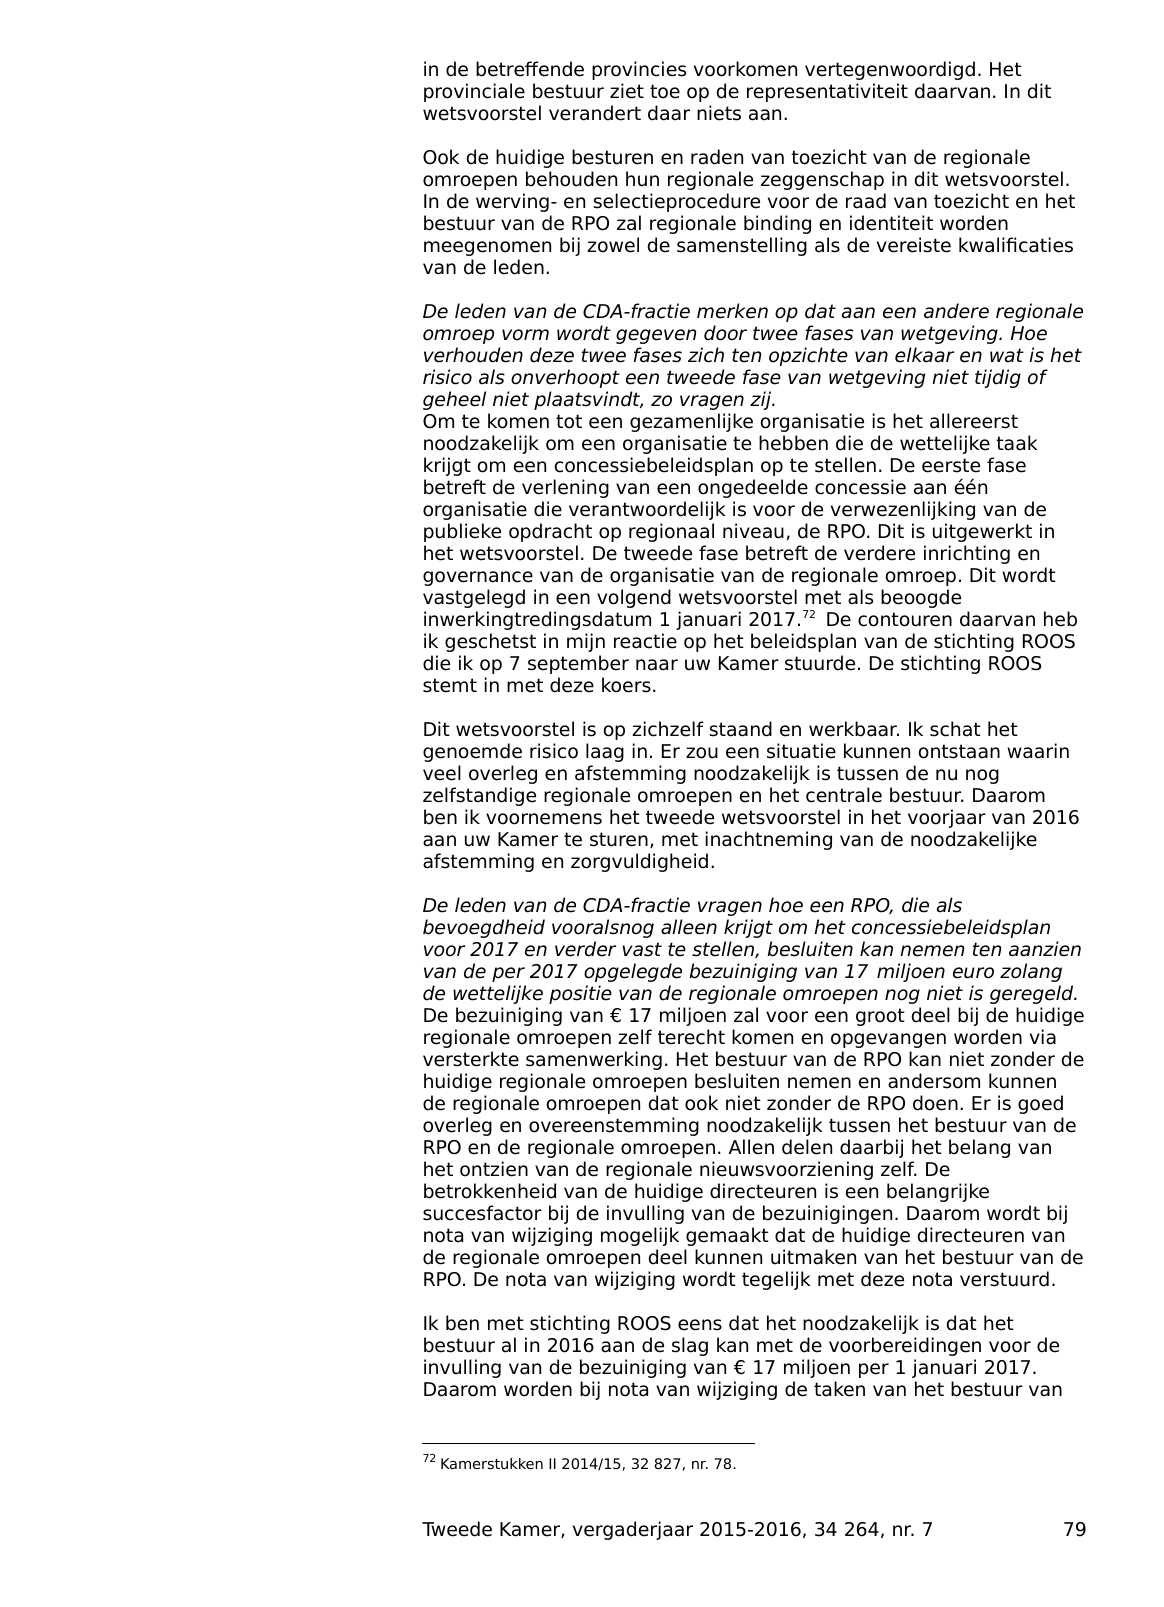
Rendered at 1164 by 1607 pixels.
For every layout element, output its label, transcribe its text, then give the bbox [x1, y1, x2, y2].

text Ook de huidige besturen en raden van toezicht van de regionale omroepen behouden hun regionale zeggenschap in dit wetsvoorstel. In de werving- en selectieprocedure voor de raad van toezicht en het bestuur van de RPO zal regionale binding en identiteit worden meegenomen bij zowel de samenstelling als de vereiste kwalificaties van de leden. [422, 147, 1087, 279]
text Kamerstukken II 2014/15, 32 827, nr. 78. [422, 1452, 1087, 1474]
text in de betreffende provincies voorkomen vertegenwoordigd. Het provinciale bestuur ziet toe op de representativiteit daarvan. In dit wetsvoorstel verandert daar niets aan. [422, 59, 1087, 125]
text Ik ben met stichting ROOS eens dat het noodzakelijk is dat het bestuur al in 2016 aan de slag kan met de voorbereidingen voor de invulling van de bezuiniging van € 17 miljoen per 1 januari 2017. Daarom worden bij nota van wijziging de taken van het bestuur van [422, 1313, 1087, 1401]
text Dit wetsvoorstel is op zichzelf staand en werkbaar. Ik schat het genoemde risico laag in. Er zou een situatie kunnen ontstaan waarin veel overleg en afstemming noodzakelijk is tussen de nu nog zelfstandige regionale omroepen en het centrale bestuur. Daarom ben ik voornemens het tweede wetsvoorstel in het voorjaar van 2016 aan uw Kamer te sturen, met inachtneming van de noodzakelijke afstemming en zorgvuldigheid. [422, 719, 1087, 873]
text De bezuiniging van € 17 miljoen zal voor een groot deel bij de huidige regionale omroepen zelf terecht komen en opgevangen worden via versterkte samenwerking. Het bestuur van de RPO kan niet zonder de huidige regionale omroepen besluiten nemen en andersom kunnen de regionale omroepen dat ook niet zonder de RPO doen. Er is goed overleg en overeenstemming noodzakelijk tussen het bestuur van de RPO en de regionale omroepen. Allen delen daarbij het belang van het ontzien van de regionale nieuwsvoorziening zelf. De betrokkenheid van de huidige directeuren is een belangrijke succesfactor bij de invulling van de bezuinigingen. Daarom wordt bij nota van wijziging mogelijk gemaakt dat de huidige directeuren van de regionale omroepen deel kunnen uitmaken van het bestuur van de RPO. De nota van wijziging wordt tegelijk met deze nota verstuurd. [422, 1005, 1087, 1291]
text De leden van de CDA-fractie vragen hoe een RPO, die als bevoegdheid vooralsnog alleen krijgt om het concessiebeleidsplan voor 2017 en verder vast te stellen, besluiten kan nemen ten aanzien van de per 2017 opgelegde bezuiniging van 17 miljoen euro zolang de wettelijke positie van de regionale omroepen nog niet is geregeld. [422, 895, 1087, 1005]
text De leden van de CDA-fractie merken op dat aan een andere regionale omroep vorm wordt gegeven door twee fases van wetgeving. Hoe verhouden deze twee fases zich ten opzichte van elkaar en wat is het risico als onverhoopt een tweede fase van wetgeving niet tijdig of geheel niet plaatsvindt, zo vragen zij. [422, 301, 1087, 411]
text Om te komen tot een gezamenlijke organisatie is het allereerst noodzakelijk om een organisatie te hebben die de wettelijke taak krijgt om een concessiebeleidsplan op te stellen. De eerste fase betreft de verlening van een ongedeelde concessie aan één organisatie die verantwoordelijk is voor de verwezenlijking van de publieke opdracht op regionaal niveau, de RPO. Dit is uitgewerkt in het wetsvoorstel. De tweede fase betreft de verdere inrichting en governance van de organisatie van de regionale omroep. Dit wordt vastgelegd in een volgend wetsvoorstel met als beoogde inwerkingtredingsdatum 1 januari 2017. De contouren daarvan heb ik geschetst in mijn reactie op het beleidsplan van de stichting ROOS die ik op 7 september naar uw Kamer stuurde. De stichting ROOS stemt in met deze koers. [422, 411, 1087, 697]
